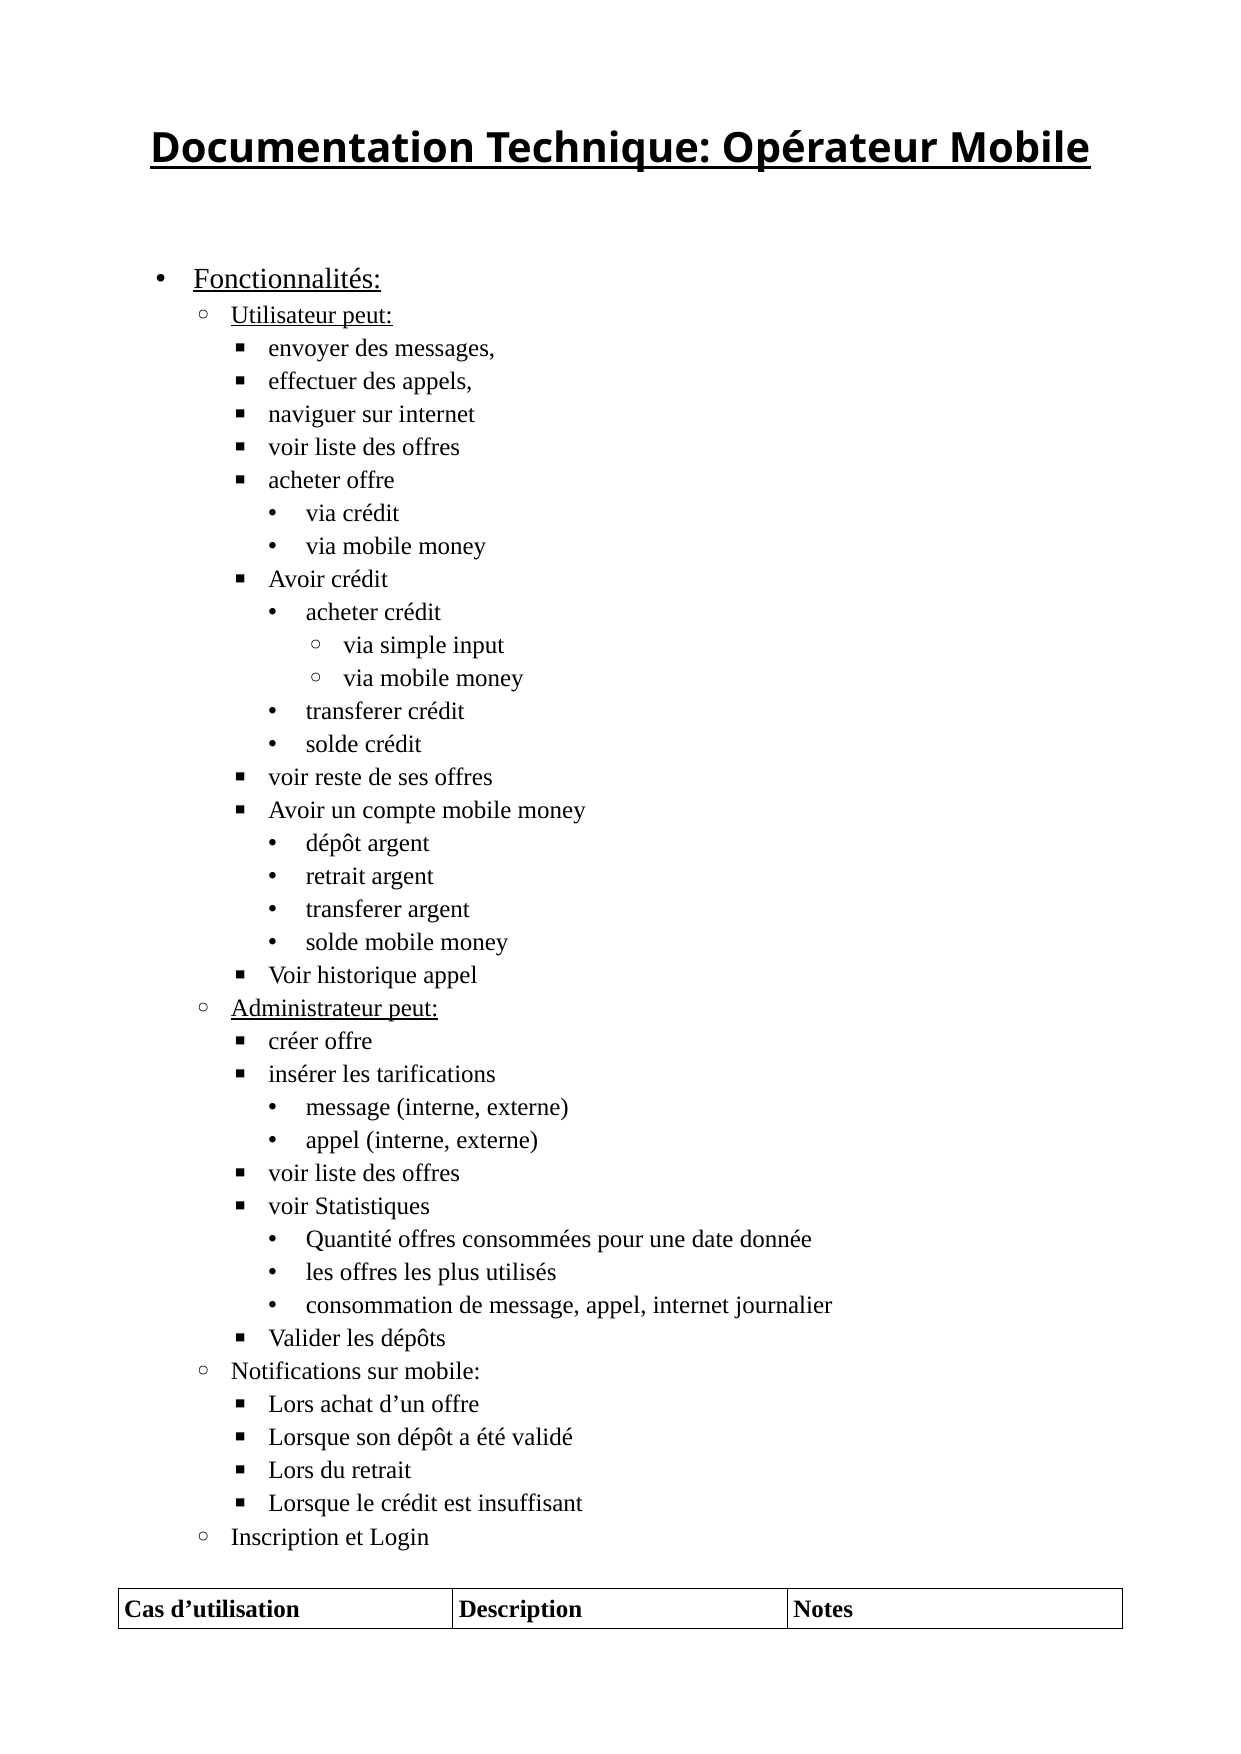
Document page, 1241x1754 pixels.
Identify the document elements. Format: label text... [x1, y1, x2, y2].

list voir Statistiques [231, 1191, 1122, 1220]
list insérer les tarifications [231, 1059, 1122, 1088]
list Notifications sur mobile: [193, 1356, 1122, 1385]
list transferer crédit [268, 696, 1122, 725]
list envoyer des messages, [231, 333, 1122, 362]
list Administrateur peut: [193, 993, 1122, 1022]
list transferer argent [268, 894, 1122, 923]
list Inscription et Login [193, 1522, 1122, 1550]
list Lorsque son dépôt a été validé [231, 1422, 1122, 1451]
list naviguer sur internet [231, 399, 1122, 428]
list Fonctionnalités: [156, 261, 1122, 295]
list Quantité offres consommées pour une date donnée [268, 1224, 1122, 1253]
list Voir historique appel [231, 960, 1122, 989]
list acheter offre [231, 465, 1122, 494]
list via crédit [268, 498, 1122, 527]
list voir liste des offres [231, 432, 1122, 461]
list effectuer des appels, [231, 366, 1122, 394]
list Lorsque le crédit est insuffisant [231, 1488, 1122, 1517]
list appel (interne, externe) [268, 1125, 1122, 1154]
list créer offre [231, 1026, 1122, 1055]
list les offres les plus utilisés [268, 1257, 1122, 1286]
list Avoir un compte mobile money [231, 795, 1122, 824]
list voir reste de ses offres [231, 762, 1122, 791]
list acheter crédit [268, 597, 1122, 626]
list Utilisateur peut: [193, 300, 1122, 328]
list Lors achat d’un offre [231, 1389, 1122, 1418]
list Lors du retrait [231, 1456, 1122, 1484]
list voir liste des offres [231, 1158, 1122, 1187]
table_header Cas d’utilisation [119, 1589, 452, 1628]
list Valider les dépôts [231, 1323, 1122, 1352]
table_header Notes [788, 1589, 1122, 1628]
list solde crédit [268, 729, 1122, 758]
list solde mobile money [268, 927, 1122, 956]
list dépôt argent [268, 828, 1122, 857]
list retrait argent [268, 861, 1122, 890]
table_header Description [453, 1589, 787, 1628]
list consommation de message, appel, internet journalier [268, 1290, 1122, 1319]
list Avoir crédit [231, 564, 1122, 593]
text Documentation Technique: Opérateur Mobile [118, 118, 1122, 175]
list via simple input [306, 630, 1122, 659]
list message (interne, externe) [268, 1092, 1122, 1121]
list via mobile money [306, 663, 1122, 692]
list via mobile money [268, 531, 1122, 560]
